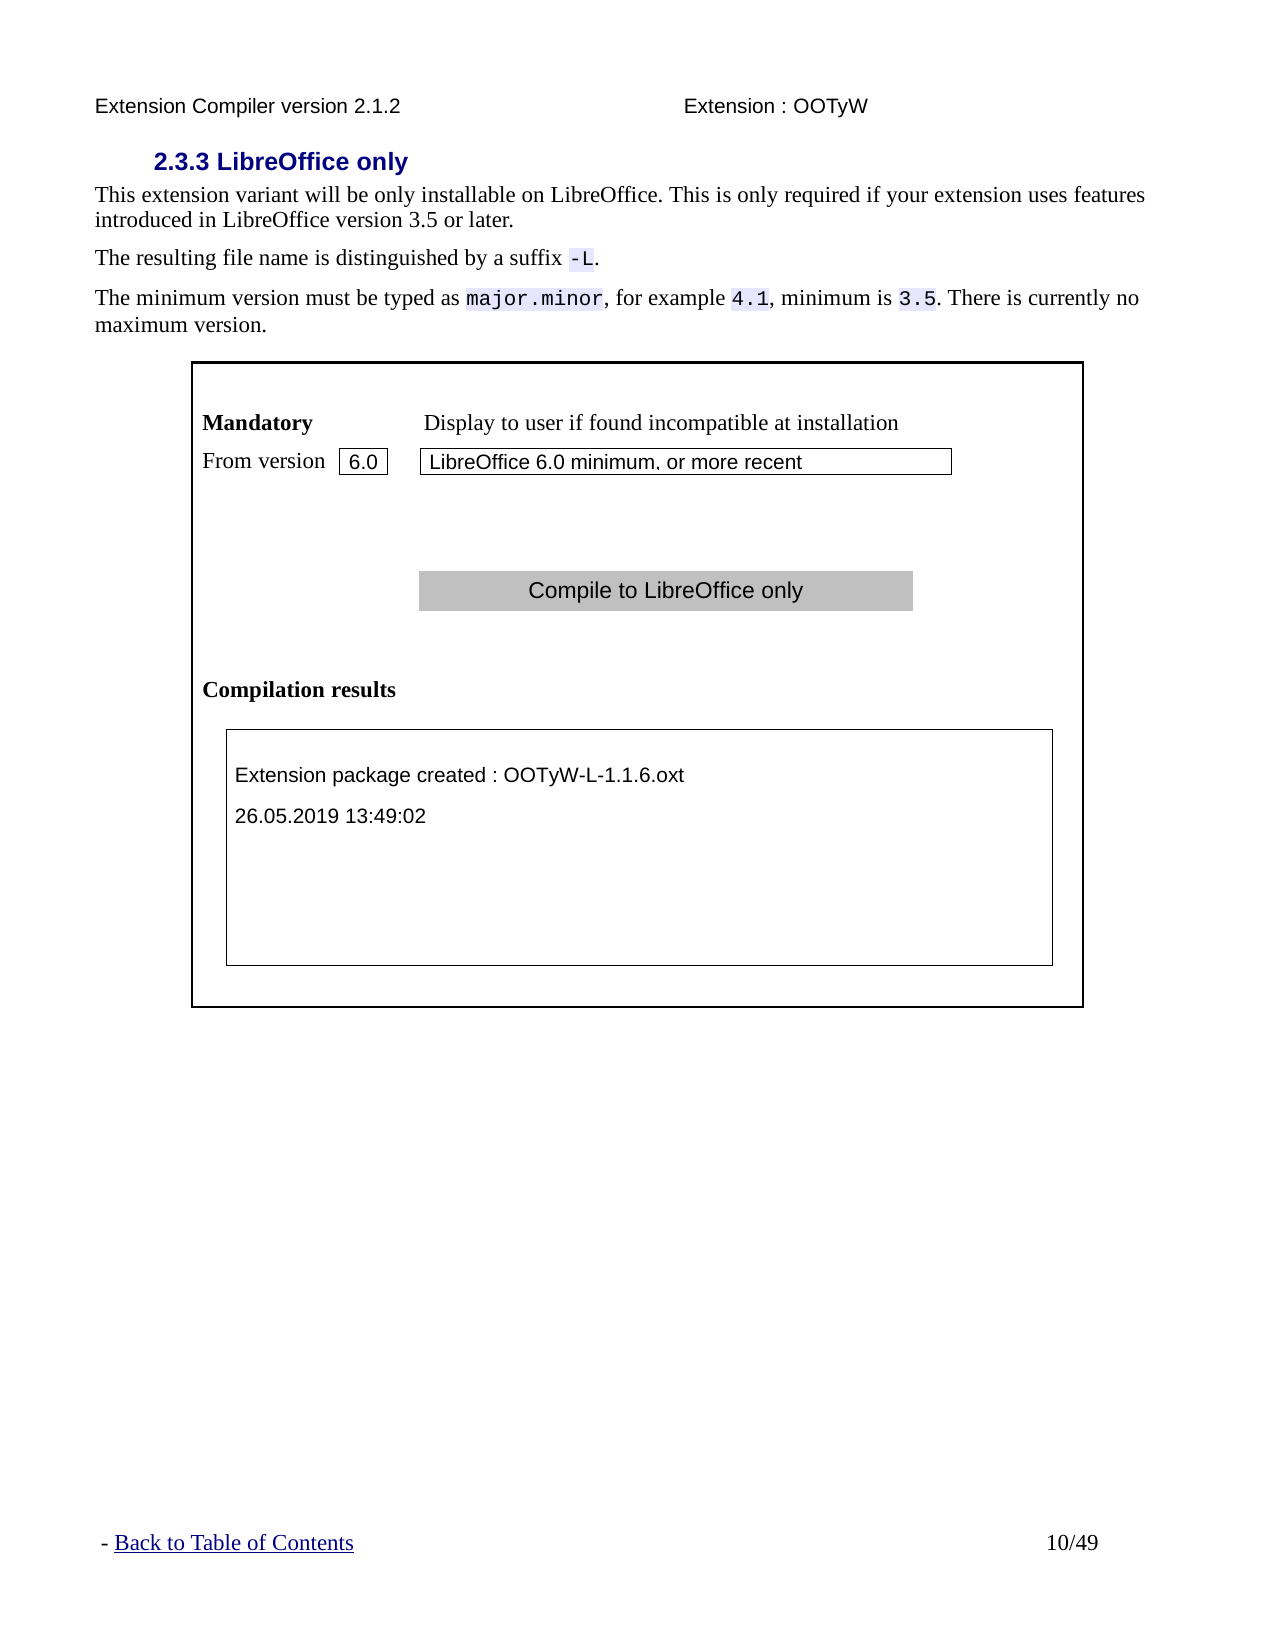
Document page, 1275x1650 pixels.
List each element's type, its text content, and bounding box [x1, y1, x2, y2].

text Mandatory Display to user if found incompatible at installation [202, 410, 1073, 436]
subtitle LibreOffice only [153, 147, 1181, 176]
text [388, 448, 420, 474]
text From version [202, 448, 339, 474]
text [952, 448, 1073, 474]
text This extension variant will be only installable on LibreOffice. This is only required if your extension uses features introduced in LibreOffice version 3.5 or later. [94, 181, 1181, 232]
text The resulting file name is distinguished by a suffix -L. [94, 245, 1181, 272]
text Compilation results [202, 676, 1073, 702]
text The minimum version must be typed as major.minor, for example 4.1, minimum is 3.5. There is currently no maximum version. [94, 284, 1181, 337]
